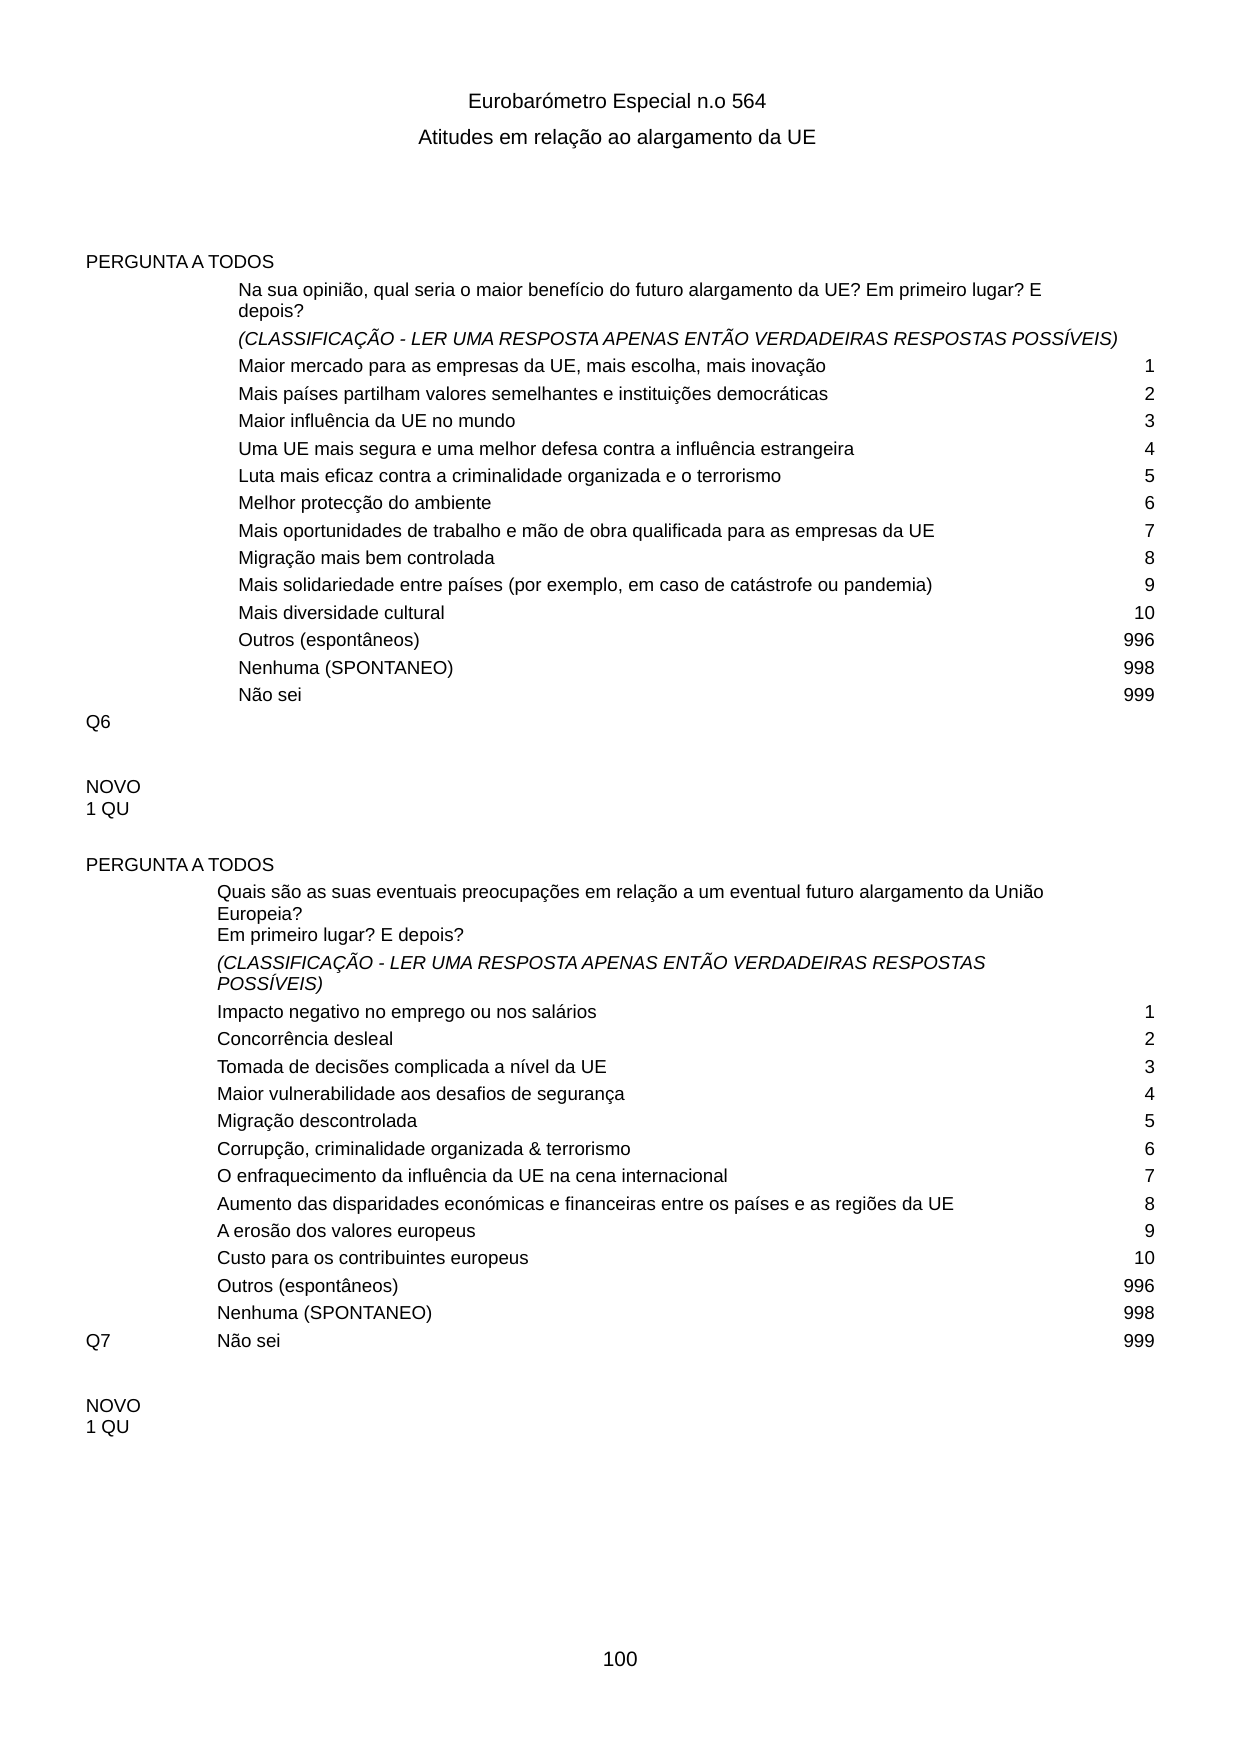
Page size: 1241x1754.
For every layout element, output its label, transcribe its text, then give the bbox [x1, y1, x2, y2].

table_cell 4 [989, 1080, 1157, 1107]
table_cell 9 [989, 1217, 1157, 1244]
table_cell 5 [989, 1107, 1157, 1135]
table_cell Nenhuma (SPONTANEO) [214, 1299, 988, 1326]
table_cell 8 [1049, 544, 1157, 571]
table_cell 999 [989, 1326, 1157, 1354]
table_cell 1 [1049, 352, 1157, 379]
table_cell [235, 736, 1048, 767]
table_cell Q7 [83, 878, 214, 1354]
table_cell [214, 1441, 235, 1474]
table_cell Corrupção, criminalidade organizada & terrorismo [214, 1135, 988, 1162]
table_cell [1049, 823, 1157, 878]
table_cell NOVO 1 QU [83, 767, 1157, 822]
table_cell [1049, 736, 1157, 767]
table_cell A erosão dos valores europeus [214, 1217, 988, 1244]
table_cell Migração descontrolada [214, 1107, 988, 1135]
table_cell Não sei [235, 681, 1048, 708]
table_cell [989, 1354, 1157, 1385]
table_cell 10 [1049, 599, 1157, 626]
table_cell [1049, 949, 1157, 998]
table_cell [235, 1441, 988, 1474]
table_cell Mais solidariedade entre países (por exemplo, em caso de catástrofe ou pandemia) [235, 571, 1048, 599]
table_cell 6 [1049, 489, 1157, 517]
table_cell 6 [989, 1135, 1157, 1162]
table_cell Mais diversidade cultural [235, 599, 1048, 626]
table_cell [1049, 708, 1157, 736]
table_cell 1 [989, 998, 1157, 1025]
table_cell 7 [989, 1162, 1157, 1189]
table_cell 8 [989, 1190, 1157, 1217]
table_cell Custo para os contribuintes europeus [214, 1244, 988, 1272]
table_cell Quais são as suas eventuais preocupações em relação a um eventual futuro alargamento da União Europeia? Em primeiro lugar? E depois? [214, 878, 1048, 949]
table_cell O enfraquecimento da influência da UE na cena internacional [214, 1162, 988, 1189]
table_cell Luta mais eficaz contra a criminalidade organizada e o terrorismo [235, 462, 1048, 489]
table_cell Maior influência da UE no mundo [235, 407, 1048, 434]
table_cell [1049, 1441, 1157, 1474]
table_cell Maior mercado para as empresas da UE, mais escolha, mais inovação [235, 352, 1048, 379]
table_cell Melhor protecção do ambiente [235, 489, 1048, 517]
table_header PERGUNTA A TODOS [83, 220, 1157, 276]
table_cell 996 [989, 1272, 1157, 1299]
table_cell PERGUNTA A TODOS [83, 823, 1048, 878]
table_cell 10 [989, 1244, 1157, 1272]
table_cell Outros (espontâneos) [214, 1272, 988, 1299]
table_cell 998 [1049, 654, 1157, 681]
table_cell 9 [1049, 571, 1157, 599]
table_cell NOVO 1 QU [83, 1385, 1048, 1441]
table_cell 996 [1049, 626, 1157, 653]
table_cell Mais oportunidades de trabalho e mão de obra qualificada para as empresas da UE [235, 517, 1048, 544]
table_cell Concorrência desleal [214, 1025, 988, 1052]
table_cell Q6 [83, 276, 235, 736]
table_cell 3 [1049, 407, 1157, 434]
table_cell Aumento das disparidades económicas e financeiras entre os países e as regiões da UE [214, 1190, 988, 1217]
table_cell [1049, 1385, 1157, 1441]
table_cell [235, 708, 1048, 736]
table_cell Uma UE mais segura e uma melhor defesa contra a influência estrangeira [235, 434, 1048, 462]
table_cell 7 [1049, 517, 1157, 544]
table_cell [1049, 878, 1157, 949]
table_cell 2 [1049, 380, 1157, 407]
table_cell Migração mais bem controlada [235, 544, 1048, 571]
table_cell Mais países partilham valores semelhantes e instituições democráticas [235, 380, 1048, 407]
table_cell (CLASSIFICAÇÃO - LER UMA RESPOSTA APENAS ENTÃO VERDADEIRAS RESPOSTAS POSSÍVEIS) [214, 949, 1048, 998]
table_cell Outros (espontâneos) [235, 626, 1048, 653]
table_cell Nenhuma (SPONTANEO) [235, 654, 1048, 681]
table_cell [989, 1441, 1048, 1474]
table_cell [83, 1441, 214, 1474]
table_cell Maior vulnerabilidade aos desafios de segurança [214, 1080, 988, 1107]
table_cell [83, 1354, 214, 1385]
table_cell [214, 1354, 988, 1385]
table_cell Na sua opinião, qual seria o maior benefício do futuro alargamento da UE? Em primeiro lugar? E depois? [235, 276, 1157, 325]
table_cell Tomada de decisões complicada a nível da UE [214, 1053, 988, 1080]
table_cell [83, 736, 235, 767]
table_cell 3 [989, 1053, 1157, 1080]
table_cell (CLASSIFICAÇÃO - LER UMA RESPOSTA APENAS ENTÃO VERDADEIRAS RESPOSTAS POSSÍVEIS) [235, 325, 1157, 352]
table_cell 2 [989, 1025, 1157, 1052]
table_cell Impacto negativo no emprego ou nos salários [214, 998, 988, 1025]
table_cell 998 [989, 1299, 1157, 1326]
table_cell 4 [1049, 434, 1157, 462]
table_cell Não sei [214, 1326, 988, 1354]
table_cell 999 [1049, 681, 1157, 708]
table_cell 5 [1049, 462, 1157, 489]
